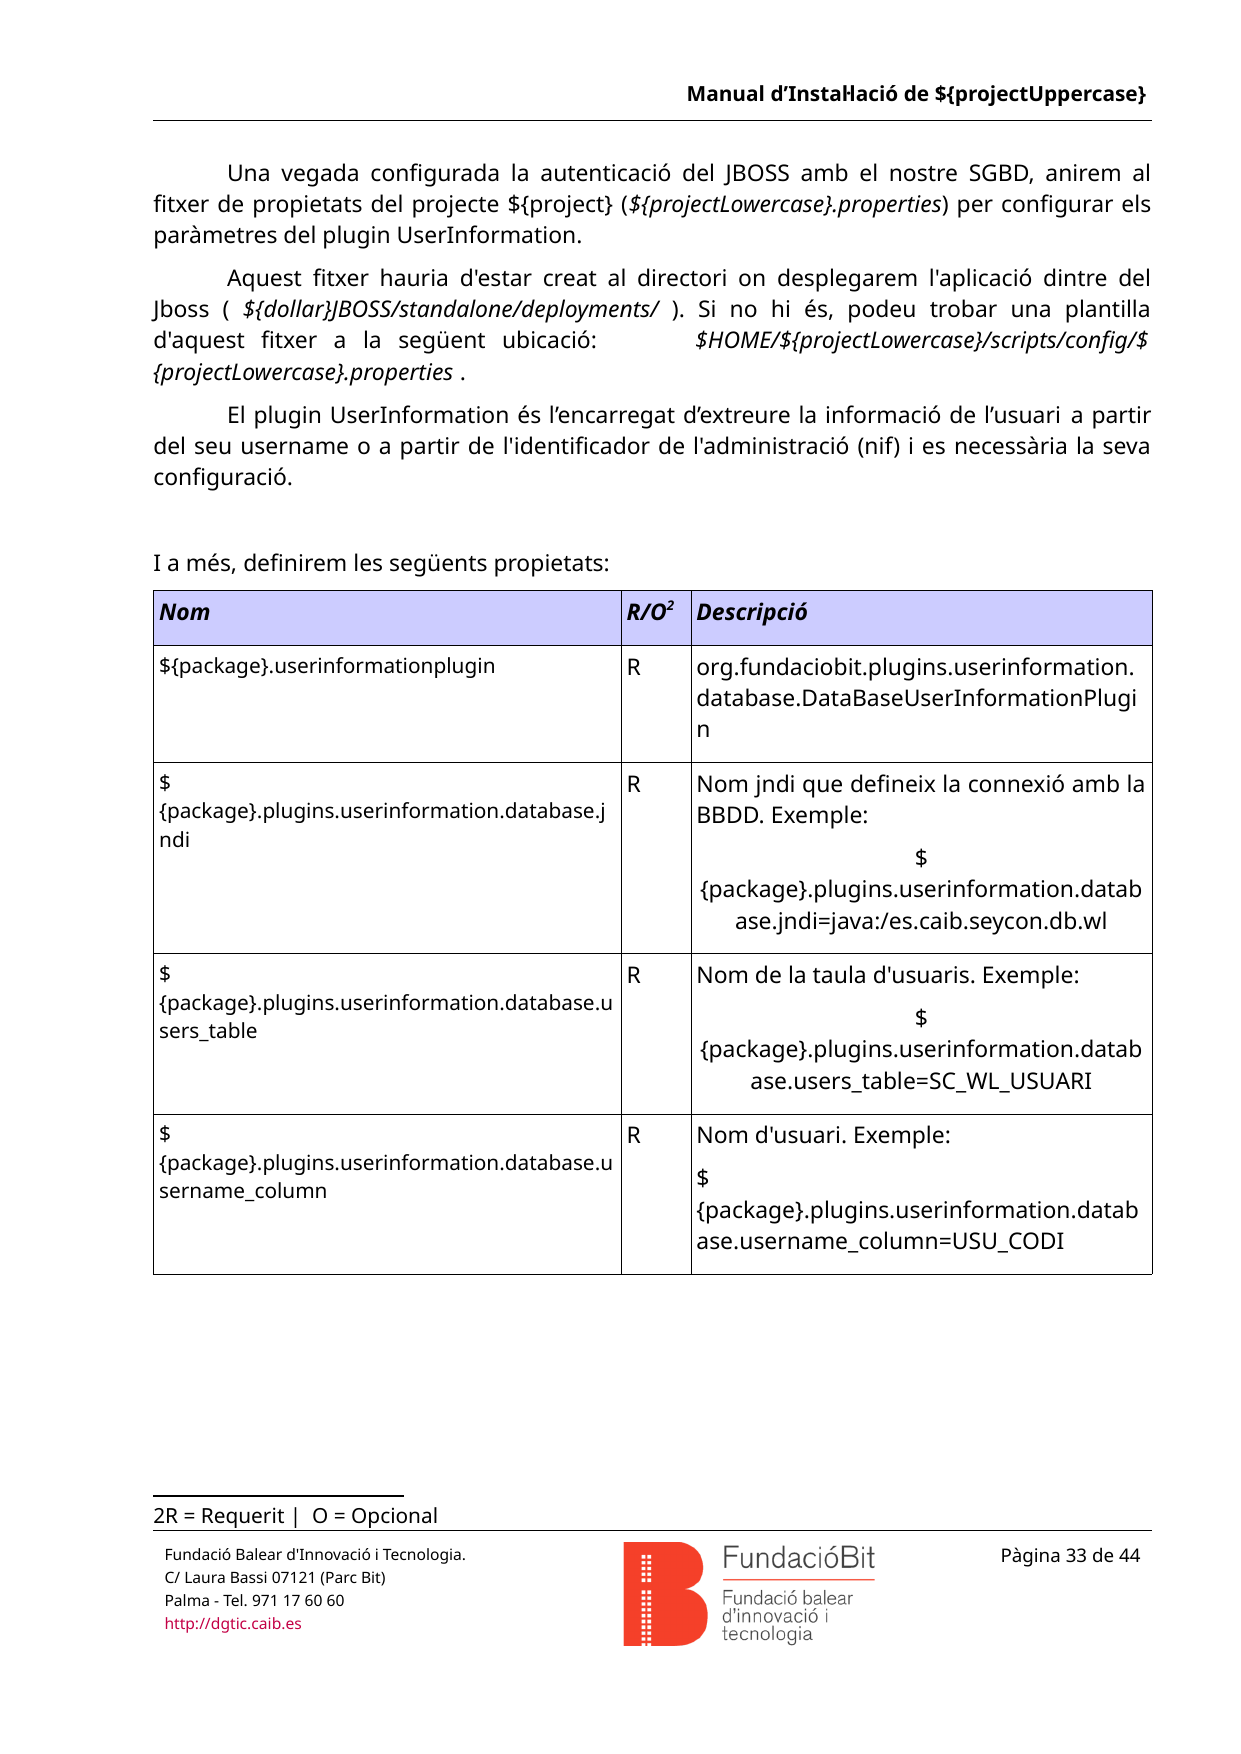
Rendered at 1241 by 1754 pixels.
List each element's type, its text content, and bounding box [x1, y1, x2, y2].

table_header R/O [622, 591, 691, 645]
table_cell R [622, 646, 691, 762]
table_cell ${package}.userinformationplugin [154, 646, 621, 762]
picture [623, 1542, 875, 1646]
text El plugin UserInformation és l’encarregat d’extreure la informació de l’usuari a partir del seu username o a partir de l'identificador de l'administració (nif) i es necessària la seva configuració. [153, 399, 1152, 492]
text Aquest fitxer hauria d'estar creat al directori on desplegarem l'aplicació dintre del Jboss ( ${dollar}JBOSS/standalone/deployments/ ). Si no hi és, podeu trobar una plantilla d'aquest fitxer a la següent ubicació: $HOME/${projectLowercase}/scripts/config/${projectLowercase}.properties . [153, 262, 1152, 387]
table_cell R [622, 954, 691, 1113]
table_cell Nom jndi que defineix la connexió amb la BBDD. Exemple: ${package}.plugins.userinformation.database.jndi=java:/es.caib.seycon.db.wl [692, 763, 1152, 953]
table_cell R [622, 1115, 691, 1273]
text Una vegada configurada la autenticació del JBOSS amb el nostre SGBD, anirem al fitxer de propietats del projecte ${project} (${projectLowercase}.properties) per configurar els paràmetres del plugin UserInformation. [153, 156, 1152, 250]
table_cell ${package}.plugins.userinformation.database.jndi [154, 763, 621, 953]
table_cell ${package}.plugins.userinformation.database.users_table [154, 954, 621, 1113]
table_cell org.fundaciobit.plugins.userinformation.database.DataBaseUserInformationPlugin [692, 646, 1152, 762]
text I a més, definirem les següents propietats: [153, 547, 1152, 578]
table_cell Nom de la taula d'usuaris. Exemple: ${package}.plugins.userinformation.database.users_table=SC_WL_USUARI [692, 954, 1152, 1113]
table_cell ${package}.plugins.userinformation.database.username_column [154, 1115, 621, 1273]
table_cell R [622, 763, 691, 953]
table_header Nom [154, 591, 621, 645]
table_cell Nom d'usuari. Exemple: ${package}.plugins.userinformation.database.username_column=USU_CODI [692, 1115, 1152, 1273]
table_header Descripció [692, 591, 1152, 645]
